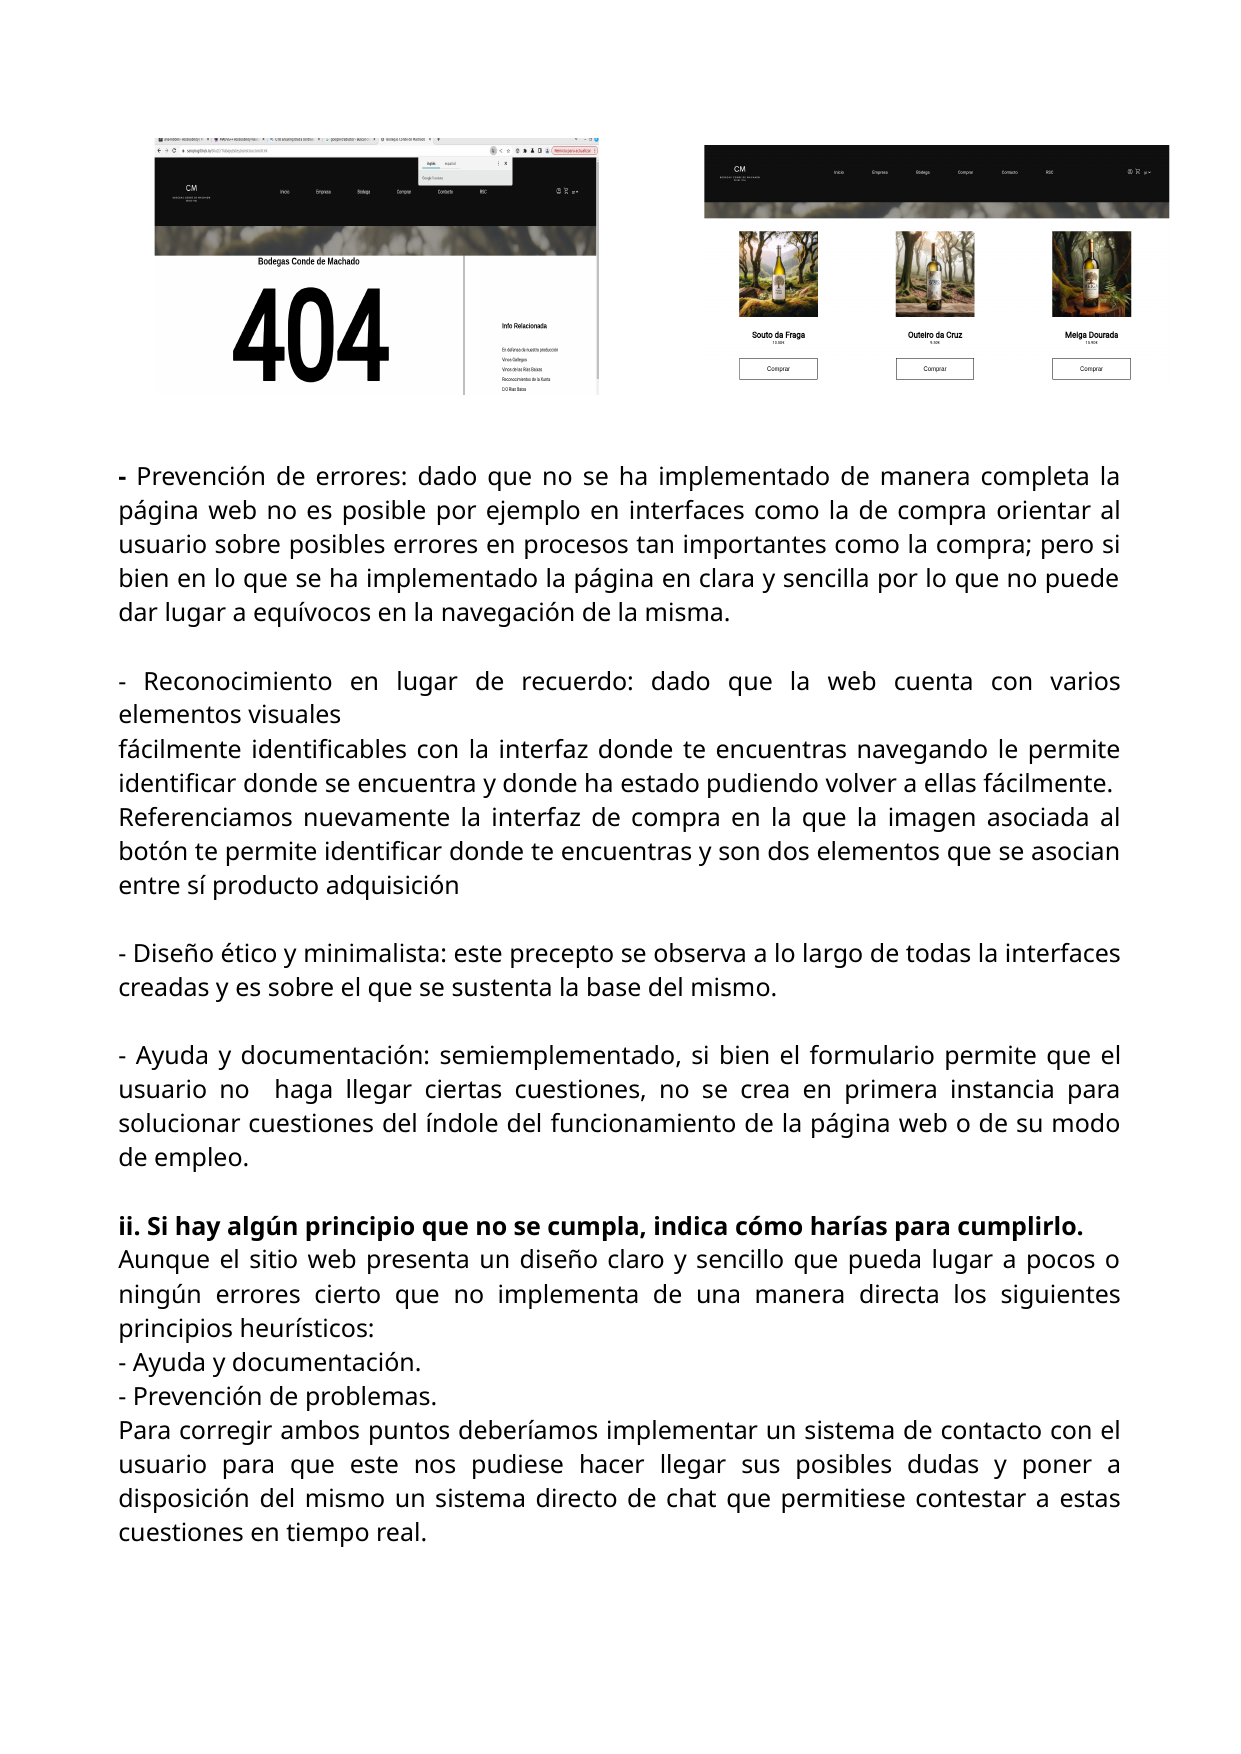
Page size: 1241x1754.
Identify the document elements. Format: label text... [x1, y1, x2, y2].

text ii. Si hay algún principio que no se cumpla, indica cómo harías para cumplirlo. [118, 1208, 1122, 1242]
text - Ayuda y documentación: semiemplementado, si bien el formulario permite que el usuario no haga llegar ciertas cuestiones, no se crea en primera instancia para solucionar cuestiones del índole del funcionamiento de la página web o de su modo de empleo. [118, 1038, 1122, 1174]
text - Ayuda y documentación. [118, 1344, 1122, 1378]
text - Reconocimiento en lugar de recuerdo: dado que la web cuenta con varios elementos visuales [118, 663, 1122, 731]
text Aunque el sitio web presenta un diseño claro y sencillo que pueda lugar a pocos o ningún errores cierto que no implementa de una manera directa los siguientes principios heurísticos: [118, 1242, 1122, 1344]
text - Diseño ético y minimalista: este precepto se observa a lo largo de todas la interfaces creadas y es sobre el que se sustenta la base del mismo. [118, 936, 1122, 1004]
text - Prevención de errores: dado que no se ha implementado de manera completa la página web no es posible por ejemplo en interfaces como la de compra orientar al usuario sobre posibles errores en procesos tan importantes como la compra; pero si bien en lo que se ha implementado la página en clara y sencilla por lo que no puede dar lugar a equívocos en la navegación de la misma. [118, 459, 1122, 629]
text fácilmente identificables con la interfaz donde te encuentras navegando le permite identificar donde se encuentra y donde ha estado pudiendo volver a ellas fácilmente. [118, 731, 1122, 799]
text Para corregir ambos puntos deberíamos implementar un sistema de contacto con el usuario para que este nos pudiese hacer llegar sus posibles dudas y poner a disposición del mismo un sistema directo de chat que permitiese contestar a estas cuestiones en tiempo real. [118, 1412, 1122, 1549]
picture [704, 145, 1170, 385]
text Referenciamos nuevamente la interfaz de compra en la que la imagen asociada al botón te permite identificar donde te encuentras y son dos elementos que se asocian entre sí producto adquisición [118, 799, 1122, 902]
picture [154, 138, 599, 395]
text - Prevención de problemas. [118, 1378, 1122, 1412]
